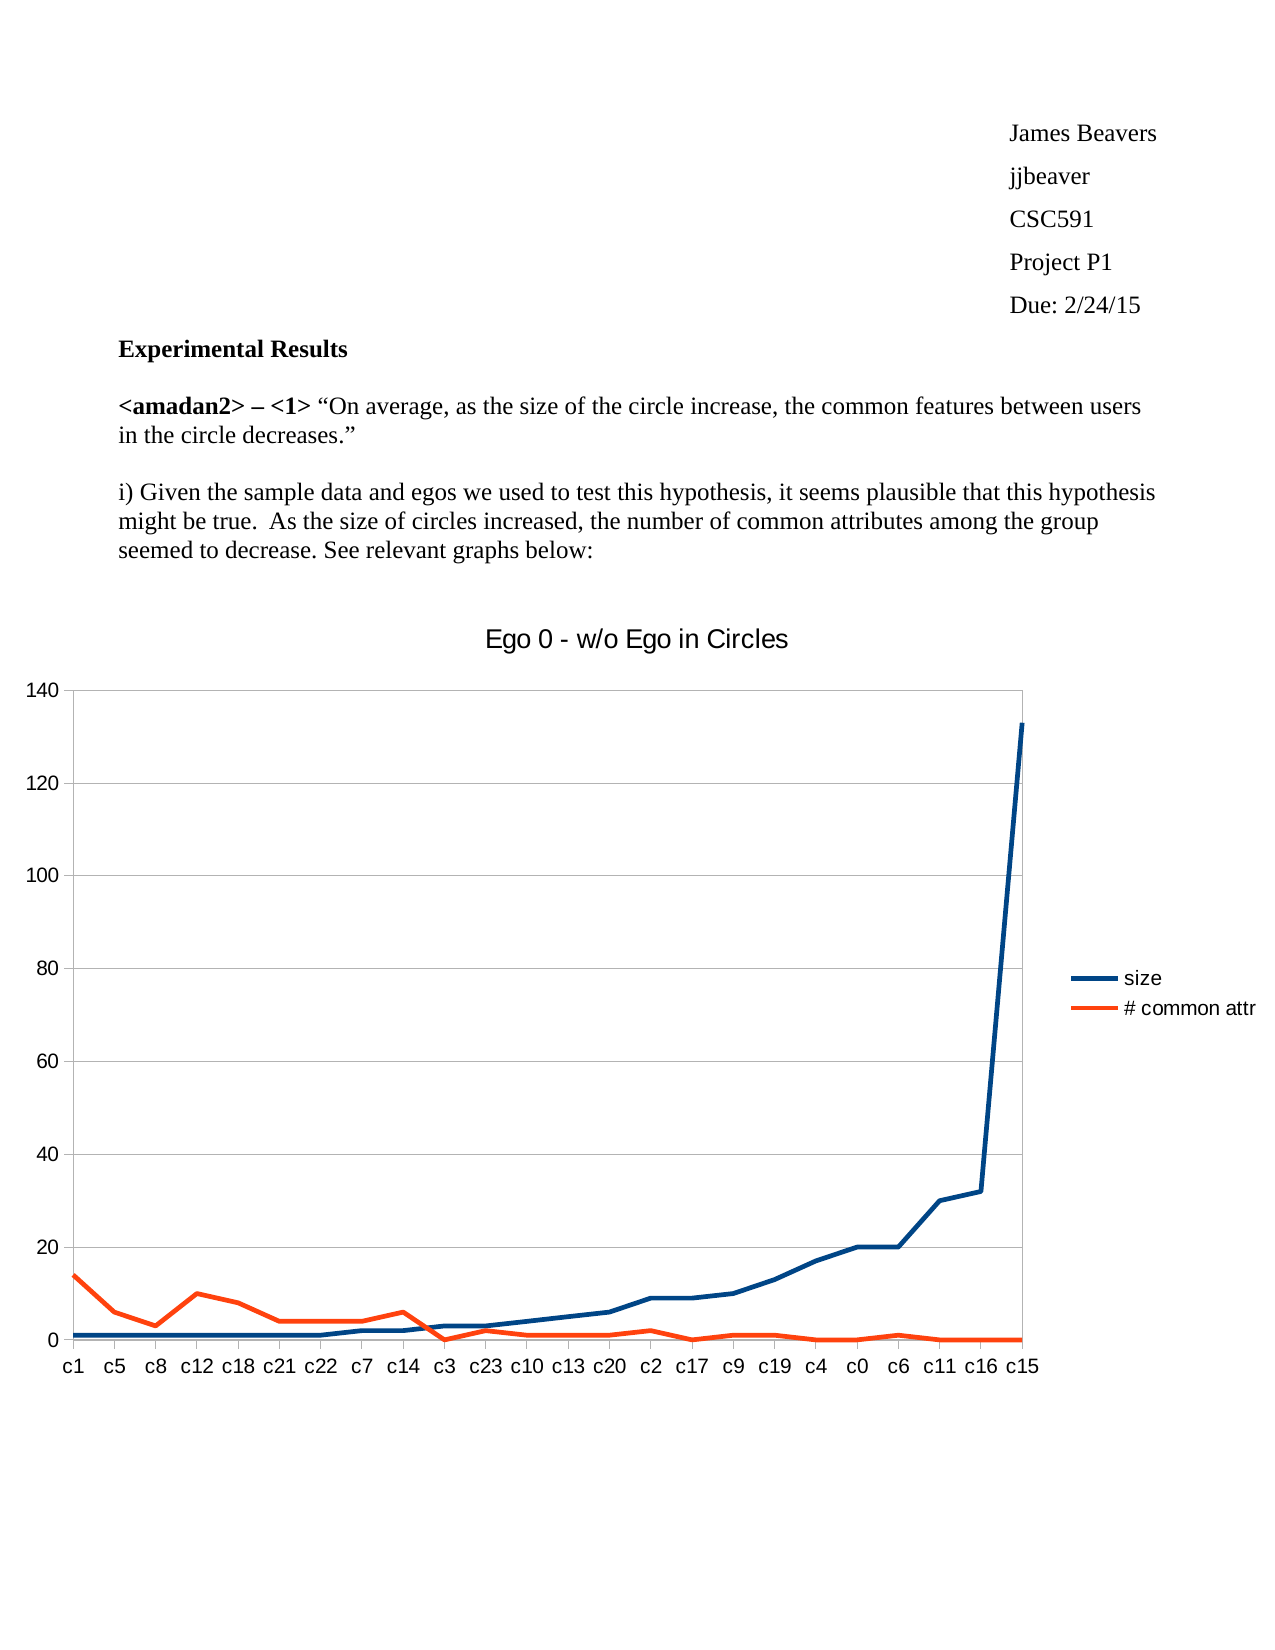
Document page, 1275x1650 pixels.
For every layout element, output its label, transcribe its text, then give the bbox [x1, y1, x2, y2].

text jjbeaver [118, 161, 1157, 190]
text Due: 2/24/15 [118, 291, 1157, 319]
text Experimental Results [118, 334, 1157, 362]
text CSC591 [118, 204, 1157, 233]
text James Beavers [118, 118, 1157, 147]
text i) Given the sample data and egos we used to test this hypothesis, it seems plausible that this hypothesis might be true. As the size of circles increased, the number of common attributes among the group seemed to decrease. See relevant graphs below: [118, 477, 1157, 564]
text Project P1 [118, 247, 1157, 276]
text <amadan2> – <1> “On average, as the size of the circle increase, the common features between users in the circle decreases.” [118, 391, 1157, 449]
